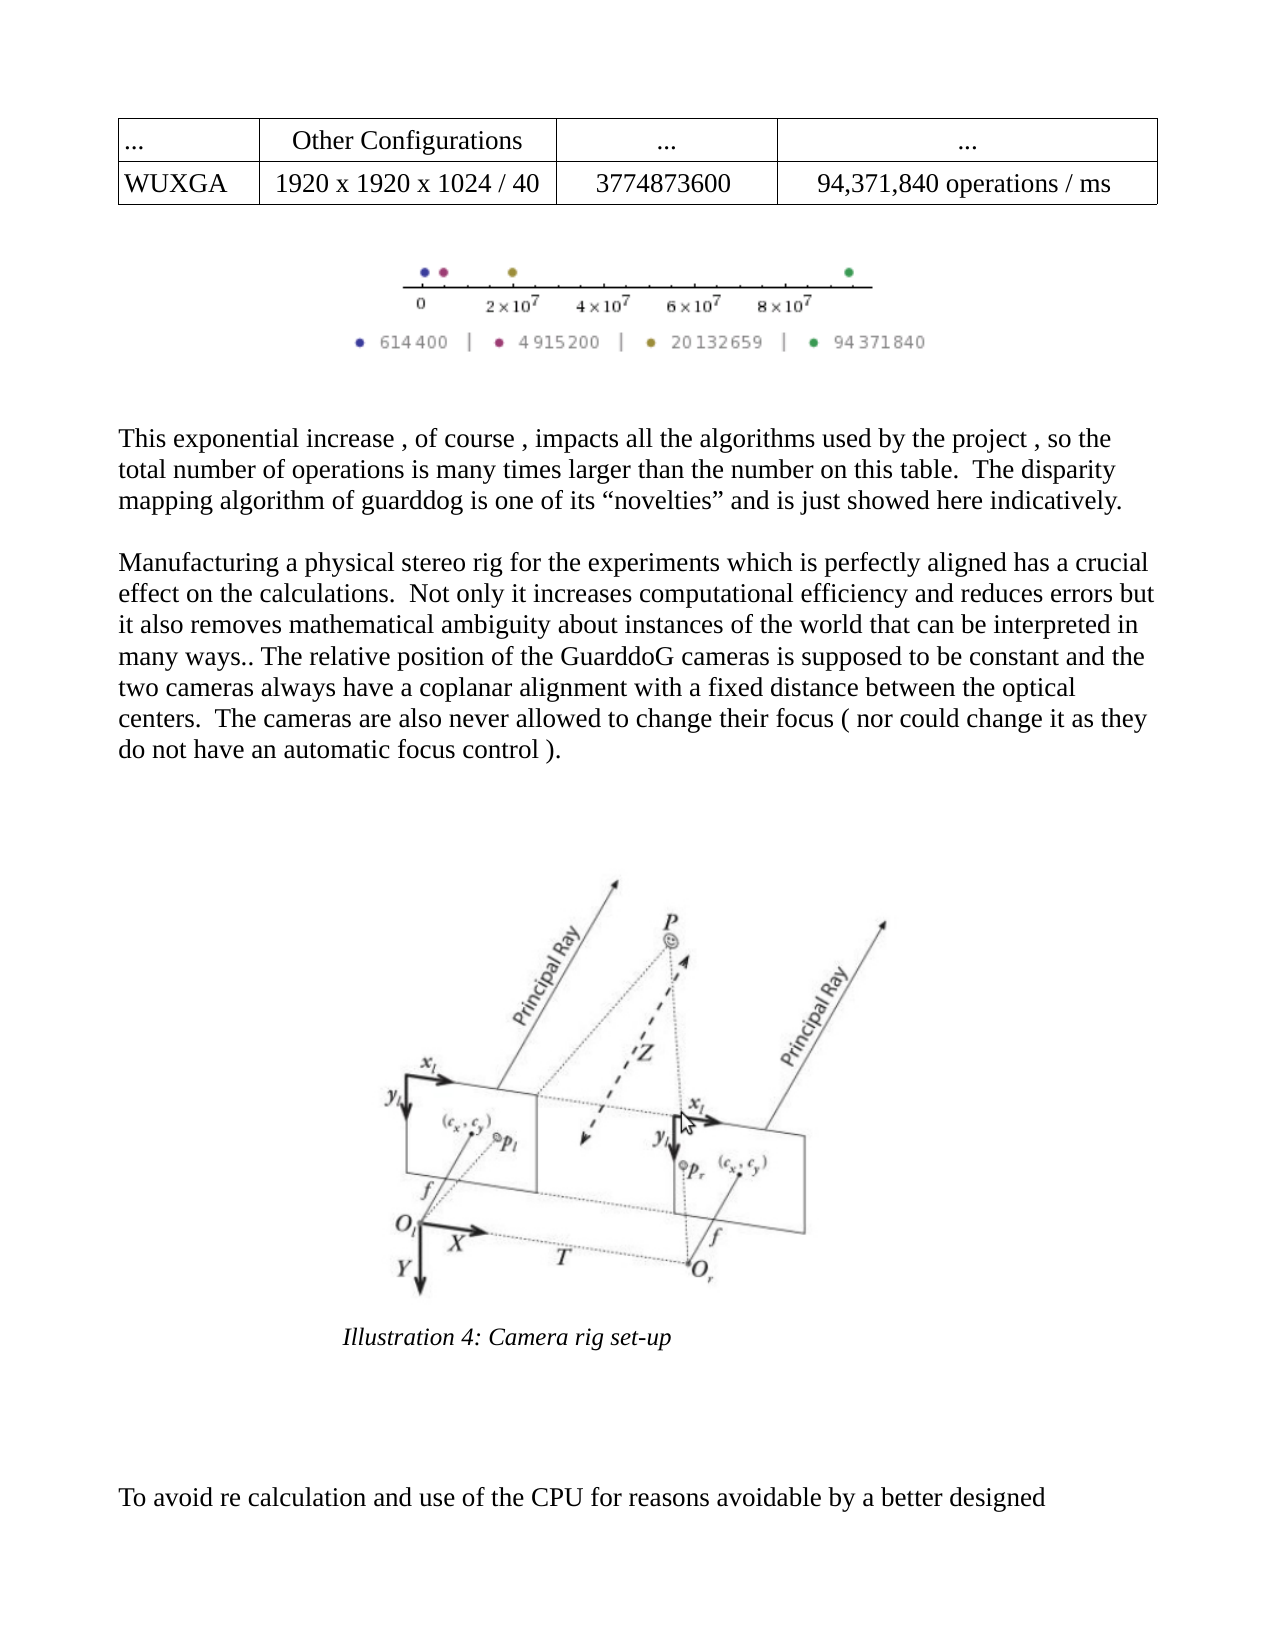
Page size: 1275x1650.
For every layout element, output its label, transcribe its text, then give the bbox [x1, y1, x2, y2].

table_cell 3774873600 [557, 162, 777, 203]
table_cell Other Configurations [260, 119, 556, 161]
table_cell 94,371,840 operations / ms [778, 162, 1157, 203]
text To avoid re calculation and use of the CPU for reasons avoidable by a better designed [118, 1481, 1157, 1512]
table_cell ... [557, 119, 777, 161]
table_cell ... [119, 119, 259, 161]
table_cell 1920 x 1920 x 1024 / 40 [260, 162, 556, 203]
text Manufacturing a physical stereo rig for the experiments which is perfectly aligned has a crucial effect on the calculations. Not only it increases computational efficiency and reduces errors but it also removes mathematical ambiguity about instances of the world that can be interpreted in many ways.. The relative position of the GuarddoG cameras is supposed to be constant and the two cameras always have a coplanar alignment with a fixed distance between the optical centers. The cameras are also never allowed to change their focus ( nor could change it as they do not have an automatic focus control ). [118, 546, 1157, 764]
table_cell ... [778, 119, 1157, 161]
table_cell WUXGA [119, 162, 259, 203]
picture [350, 258, 926, 355]
picture [342, 839, 933, 1322]
text Illustration 4: Camera rig set-up [342, 1322, 933, 1350]
text This exponential increase , of course , impacts all the algorithms used by the project , so the total number of operations is many times larger than the number on this table. The disparity mapping algorithm of guarddog is one of its “novelties” and is just showed here indicatively. [118, 422, 1157, 515]
